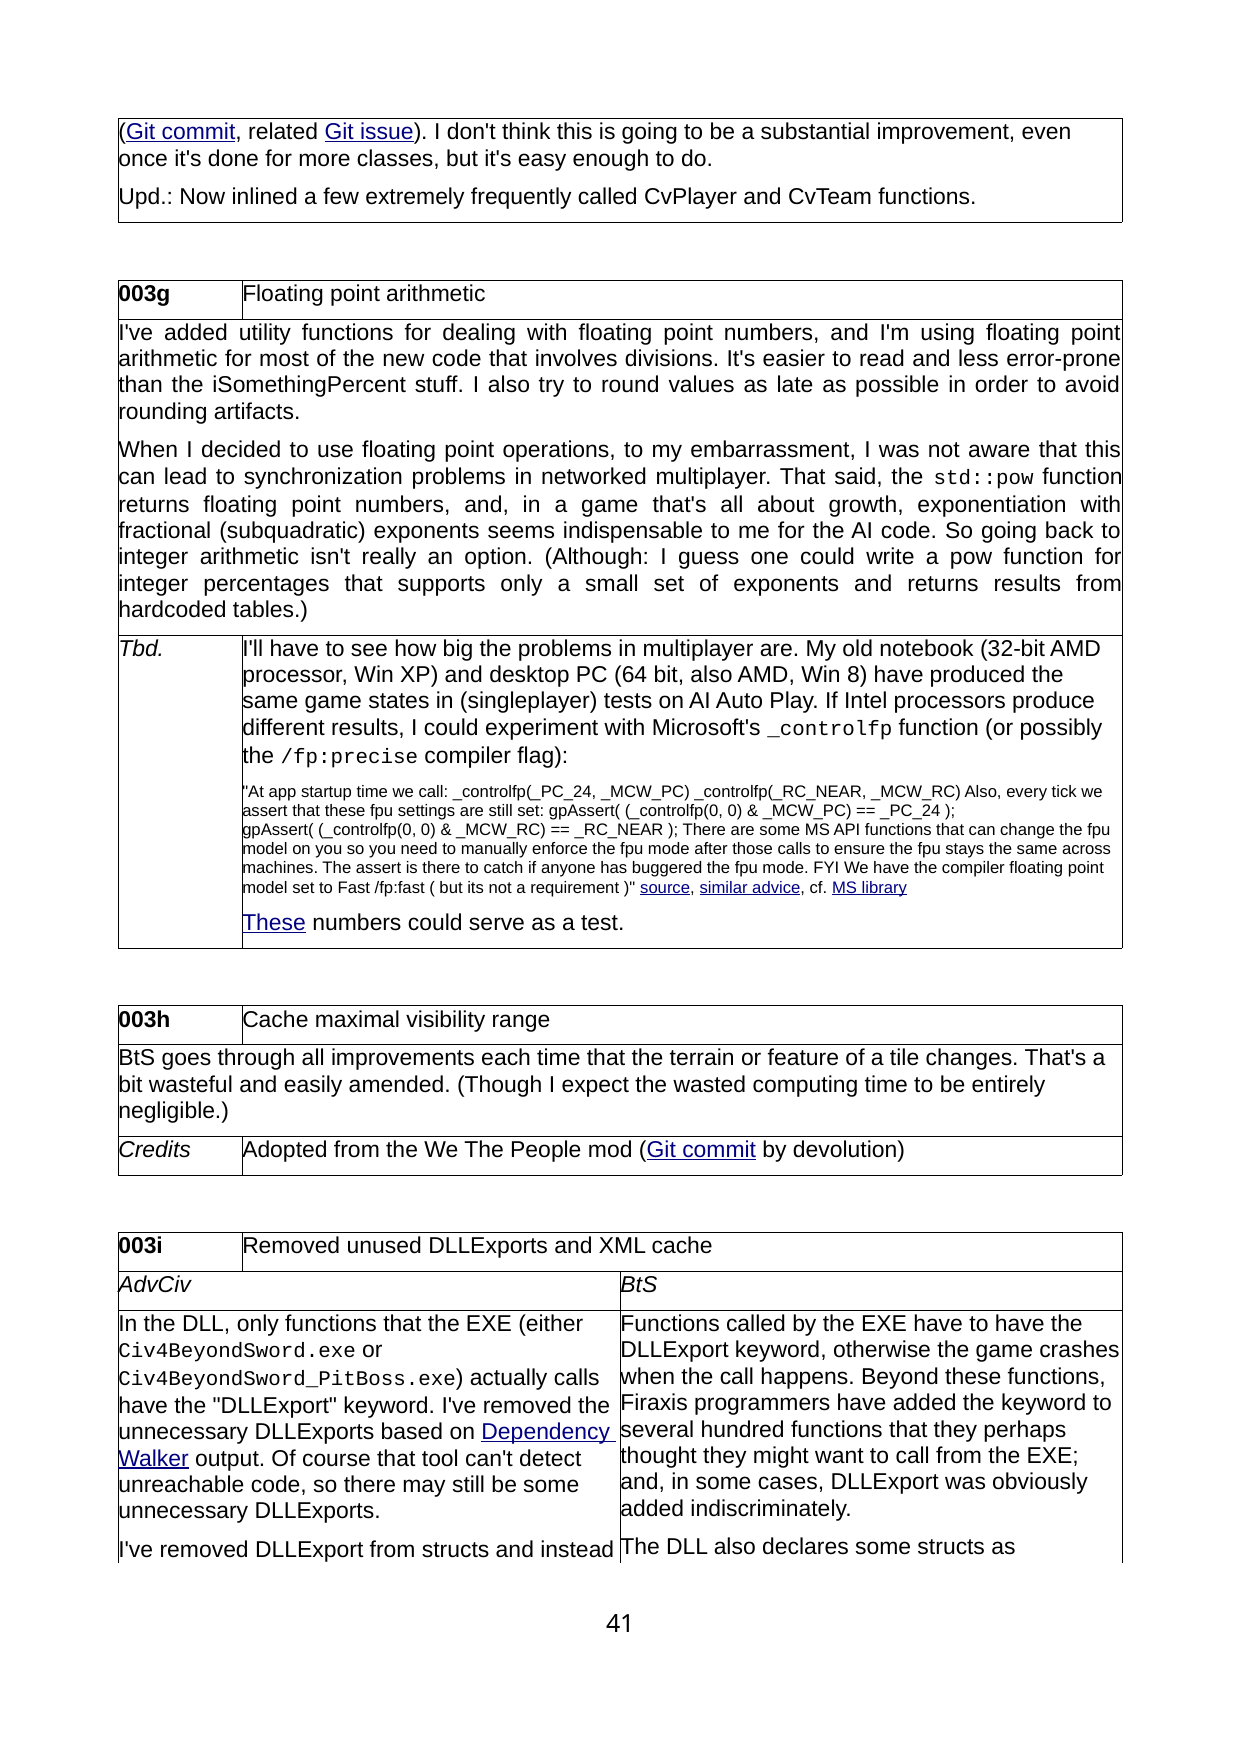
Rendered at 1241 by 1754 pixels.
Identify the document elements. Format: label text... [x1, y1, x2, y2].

table_header Cache maximal visibility range [243, 1006, 1122, 1044]
table_cell Credits [119, 1137, 242, 1175]
table_header Floating point arithmetic [243, 281, 1122, 318]
table_header 003i [119, 1233, 242, 1271]
table_cell Functions called by the EXE have to have the DLLExport keyword, otherwise the game crashes when the call happens. Beyond these functions, Firaxis programmers have added the keyword to several hundred functions that they perhaps thought they might want to call from the EXE; and, in some cases, DLLExport was obviously added indiscriminately. The DLL also declares some structs as [621, 1311, 1122, 1562]
table_cell AdvCiv [119, 1272, 620, 1310]
table_header 003g [119, 281, 242, 318]
table_cell Tbd. [119, 636, 242, 948]
table_cell I've added utility functions for dealing with floating point numbers, and I'm using floating point arithmetic for most of the new code that involves divisions. It's easier to read and less error-prone than the iSomethingPercent stuff. I also try to round values as late as possible in order to avoid rounding artifacts. When I decided to use floating point operations, to my embarrassment, I was not aware that this can lead to synchronization problems in networked multiplayer. That said, the std::pow function returns floating point numbers, and, in a game that's all about growth, exponentiation with fractional (subquadratic) exponents seems indispensable to me for the AI code. So going back to integer arithmetic isn't really an option. (Although: I guess one could write a pow function for integer percentages that supports only a small set of exponents and returns results from hardcoded tables.) [119, 320, 1122, 635]
table_header 003h [119, 1006, 242, 1044]
table_cell (Git commit, related Git issue). I don't think this is going to be a substantial improvement, even once it's done for more classes, but it's easy enough to do. Upd.: Now inlined a few extremely frequently called CvPlayer and CvTeam functions. [119, 119, 1122, 222]
table_cell BtS goes through all improvements each time that the terrain or feature of a tile changes. That's a bit wasteful and easily amended. (Though I expect the wasted computing time to be entirely negligible.) [119, 1045, 1122, 1136]
table_cell BtS [621, 1272, 1122, 1310]
table_cell I'll have to see how big the problems in multiplayer are. My old notebook (32-bit AMD processor, Win XP) and desktop PC (64 bit, also AMD, Win 8) have produced the same game states in (singleplayer) tests on AI Auto Play. If Intel processors produce different results, I could experiment with Microsoft's _controlfp function (or possibly the /fp:precise compiler flag): "At app startup time we call: _controlfp(_PC_24, _MCW_PC) _controlfp(_RC_NEAR, _MCW_RC) Also, every tick we assert that these fpu settings are still set: gpAssert( (_controlfp(0, 0) & _MCW_PC) == _PC_24 ); gpAssert( (_controlfp(0, 0) & _MCW_RC) == _RC_NEAR ); There are some MS API functions that can change the fpu model on you so you need to manually enforce the fpu mode after those calls to ensure the fpu stays the same across machines. The assert is there to catch if anyone has buggered the fpu mode. FYI We have the compiler floating point model set to Fast /fp:fast ( but its not a requirement )" source, similar advice, cf. MS library These numbers could serve as a test. [243, 636, 1122, 948]
table_cell In the DLL, only functions that the EXE (either Civ4BeyondSword.exe or Civ4BeyondSword_PitBoss.exe) actually calls have the "DLLExport" keyword. I've removed the unnecessary DLLExports based on Dependency Walker output. Of course that tool can't detect unreachable code, so there may still be some unnecessary DLLExports. I've removed DLLExport from structs and instead [119, 1311, 620, 1562]
table_header Removed unused DLLExports and XML cache [243, 1233, 1122, 1271]
table_cell Adopted from the We The People mod (Git commit by devolution) [243, 1137, 1122, 1175]
